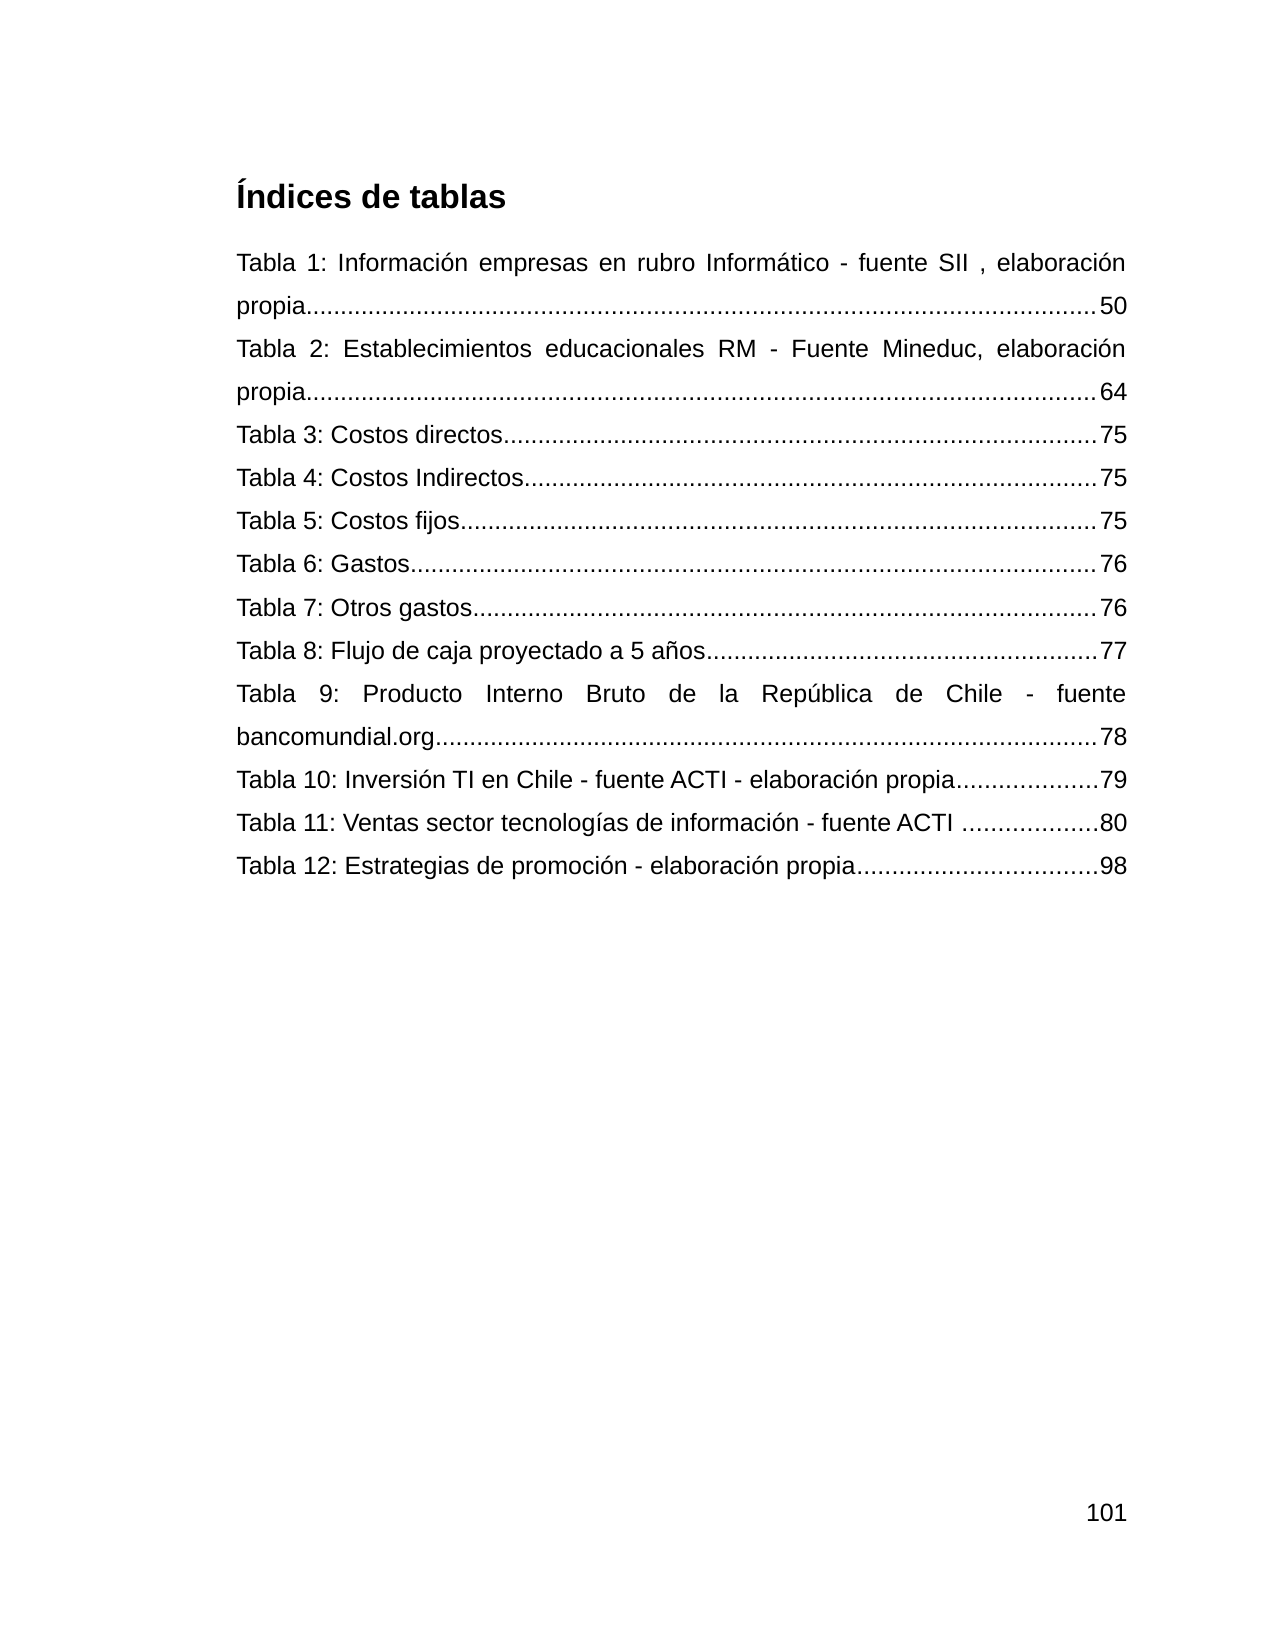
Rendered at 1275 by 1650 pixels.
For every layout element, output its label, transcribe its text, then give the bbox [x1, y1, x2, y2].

text Tabla 12: Estrategias de promoción - elaboración propia 98 [236, 851, 1127, 880]
text Tabla 11: Ventas sector tecnologías de información - fuente ACTI 80 [236, 808, 1127, 837]
text Tabla 1: Información empresas en rubro Informático - fuente SII , elaboración propia 50 [236, 248, 1127, 319]
text Tabla 6: Gastos 76 [236, 549, 1127, 578]
text Tabla 4: Costos Indirectos 75 [236, 463, 1127, 492]
subtitle Índices de tablas [236, 177, 1127, 216]
text Tabla 10: Inversión TI en Chile - fuente ACTI - elaboración propia 79 [236, 765, 1127, 794]
text Tabla 2: Establecimientos educacionales RM - Fuente Mineduc, elaboración propia 64 [236, 334, 1127, 406]
text Tabla 9: Producto Interno Bruto de la República de Chile - fuente bancomundial.org 78 [236, 679, 1127, 751]
text Tabla 5: Costos fijos 75 [236, 506, 1127, 535]
text Tabla 3: Costos directos 75 [236, 420, 1127, 449]
text Tabla 8: Flujo de caja proyectado a 5 años 77 [236, 636, 1127, 664]
text Tabla 7: Otros gastos 76 [236, 593, 1127, 621]
